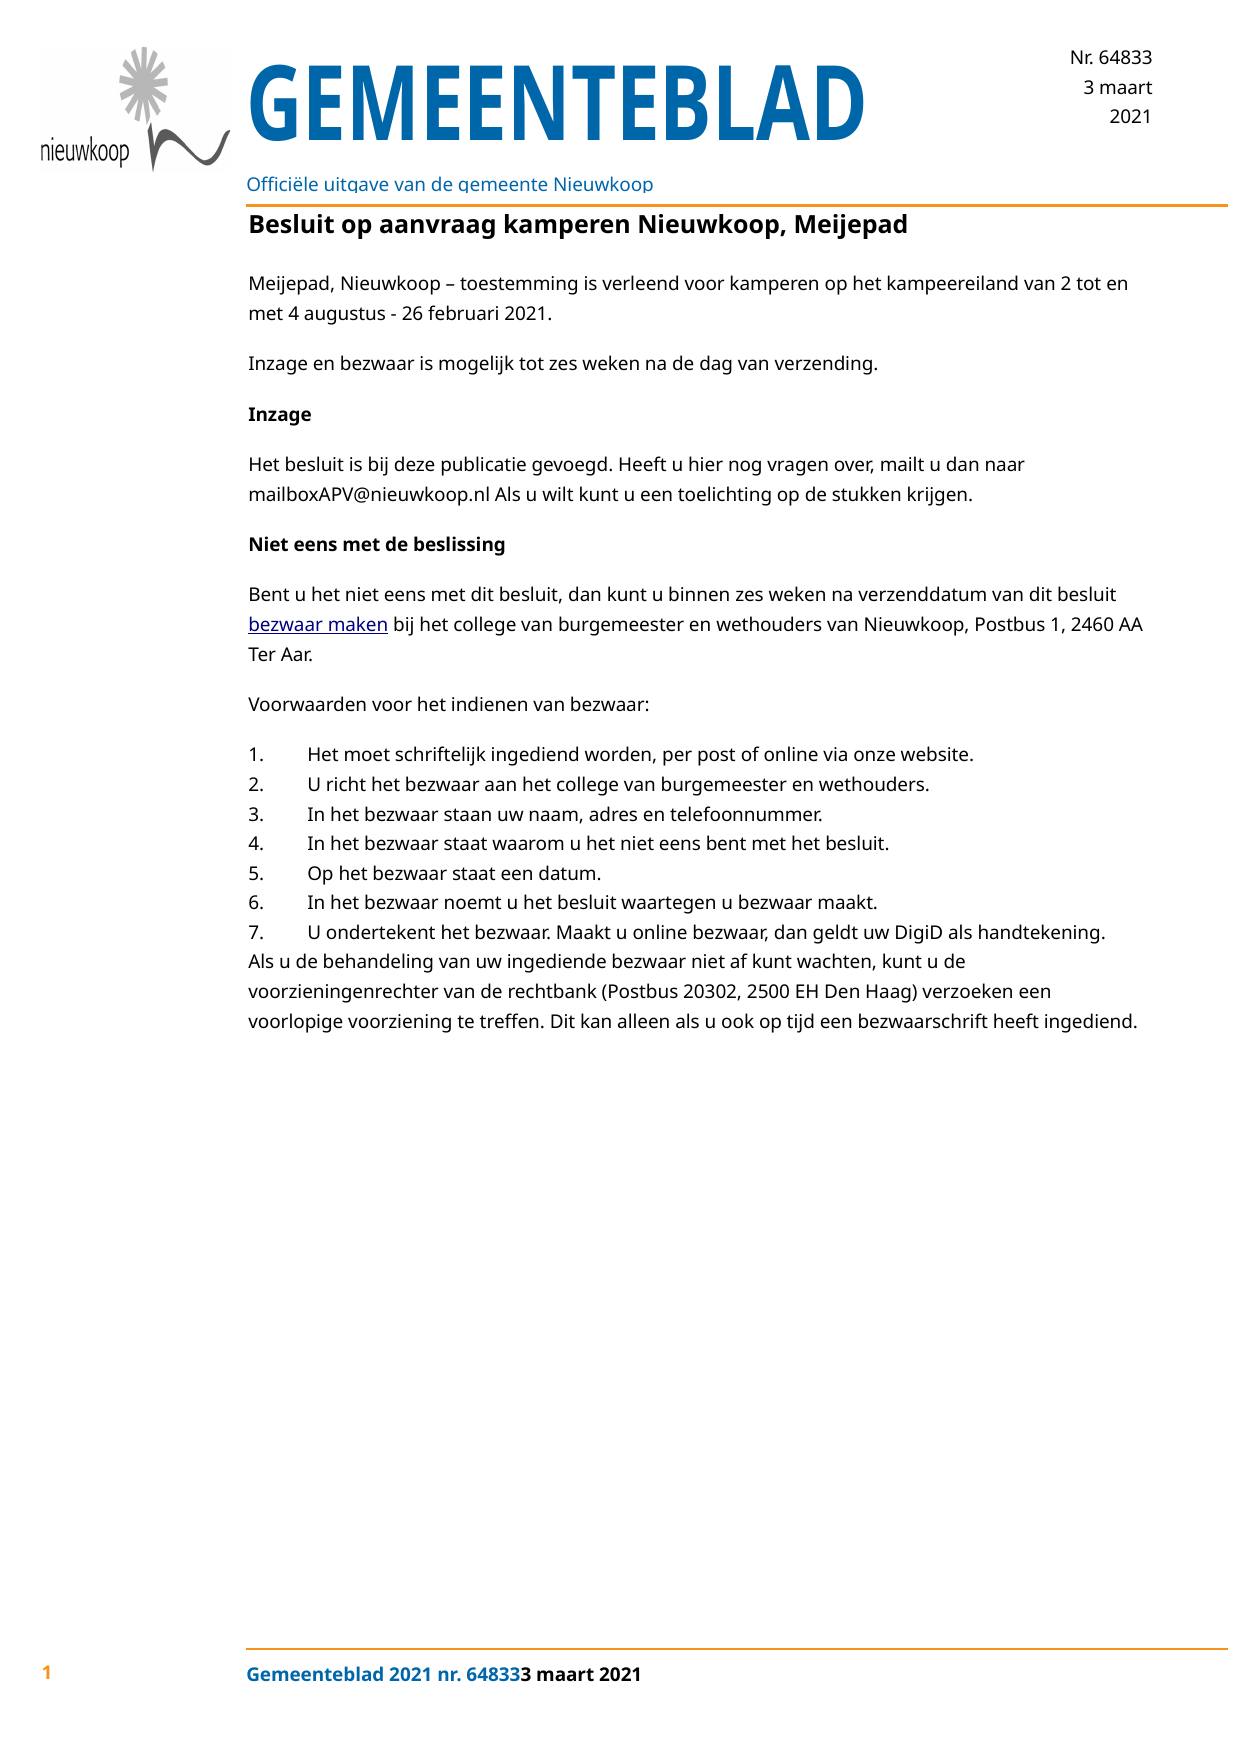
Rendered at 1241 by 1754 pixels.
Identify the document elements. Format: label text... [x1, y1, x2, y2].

text Inzage [248, 401, 1152, 426]
text Meijepad, Nieuwkoop – toestemming is verleend voor kamperen op het kampeereiland van 2 tot en met 4 augustus - 26 februari 2021. [248, 270, 1152, 326]
text Het besluit is bij deze publicatie gevoegd. Heeft u hier nog vragen over, mailt u dan naar mailboxAPV@nieuwkoop.nl Als u wilt kunt u een toelichting op de stukken krijgen. [248, 451, 1152, 506]
list In het bezwaar noemt u het besluit waartegen u bezwaar maakt. [248, 889, 1152, 915]
text Bent u het niet eens met dit besluit, dan kunt u binnen zes weken na verzenddatum van dit besluit bezwaar maken bij het college van burgemeester en wethouders van Nieuwkoop, Postbus 1, 2460 AA Ter Aar. [248, 582, 1152, 666]
list Het moet schriftelijk ingediend worden, per post of online via onze website. [248, 742, 1152, 767]
text Niet eens met de beslissing [248, 531, 1152, 557]
text Inzage en bezwaar is mogelijk tot zes weken na de dag van verzending. [248, 350, 1152, 376]
list U ondertekent het bezwaar. Maakt u online bezwaar, dan geldt uw DigiD als handtekening. [248, 919, 1152, 945]
list U richt het bezwaar aan het college van burgemeester en wethouders. [248, 771, 1152, 797]
list In het bezwaar staat waarom u het niet eens bent met het besluit. [248, 830, 1152, 856]
picture [41, 47, 231, 172]
list Op het bezwaar staat een datum. [248, 860, 1152, 886]
text Voorwaarden voor het indienen van bezwaar: [248, 691, 1152, 717]
text Besluit op aanvraag kamperen Nieuwkoop, Meijepad [248, 207, 1152, 241]
list In het bezwaar staan uw naam, adres en telefoonnummer. [248, 801, 1152, 826]
text Als u de behandeling van uw ingediende bezwaar niet af kunt wachten, kunt u de voorzieningenrechter van de rechtbank (Postbus 20302, 2500 EH Den Haag) verzoeken een voorlopige voorziening te treffen. Dit kan alleen als u ook op tijd een bezwaarschrift heeft ingediend. [248, 949, 1152, 1033]
